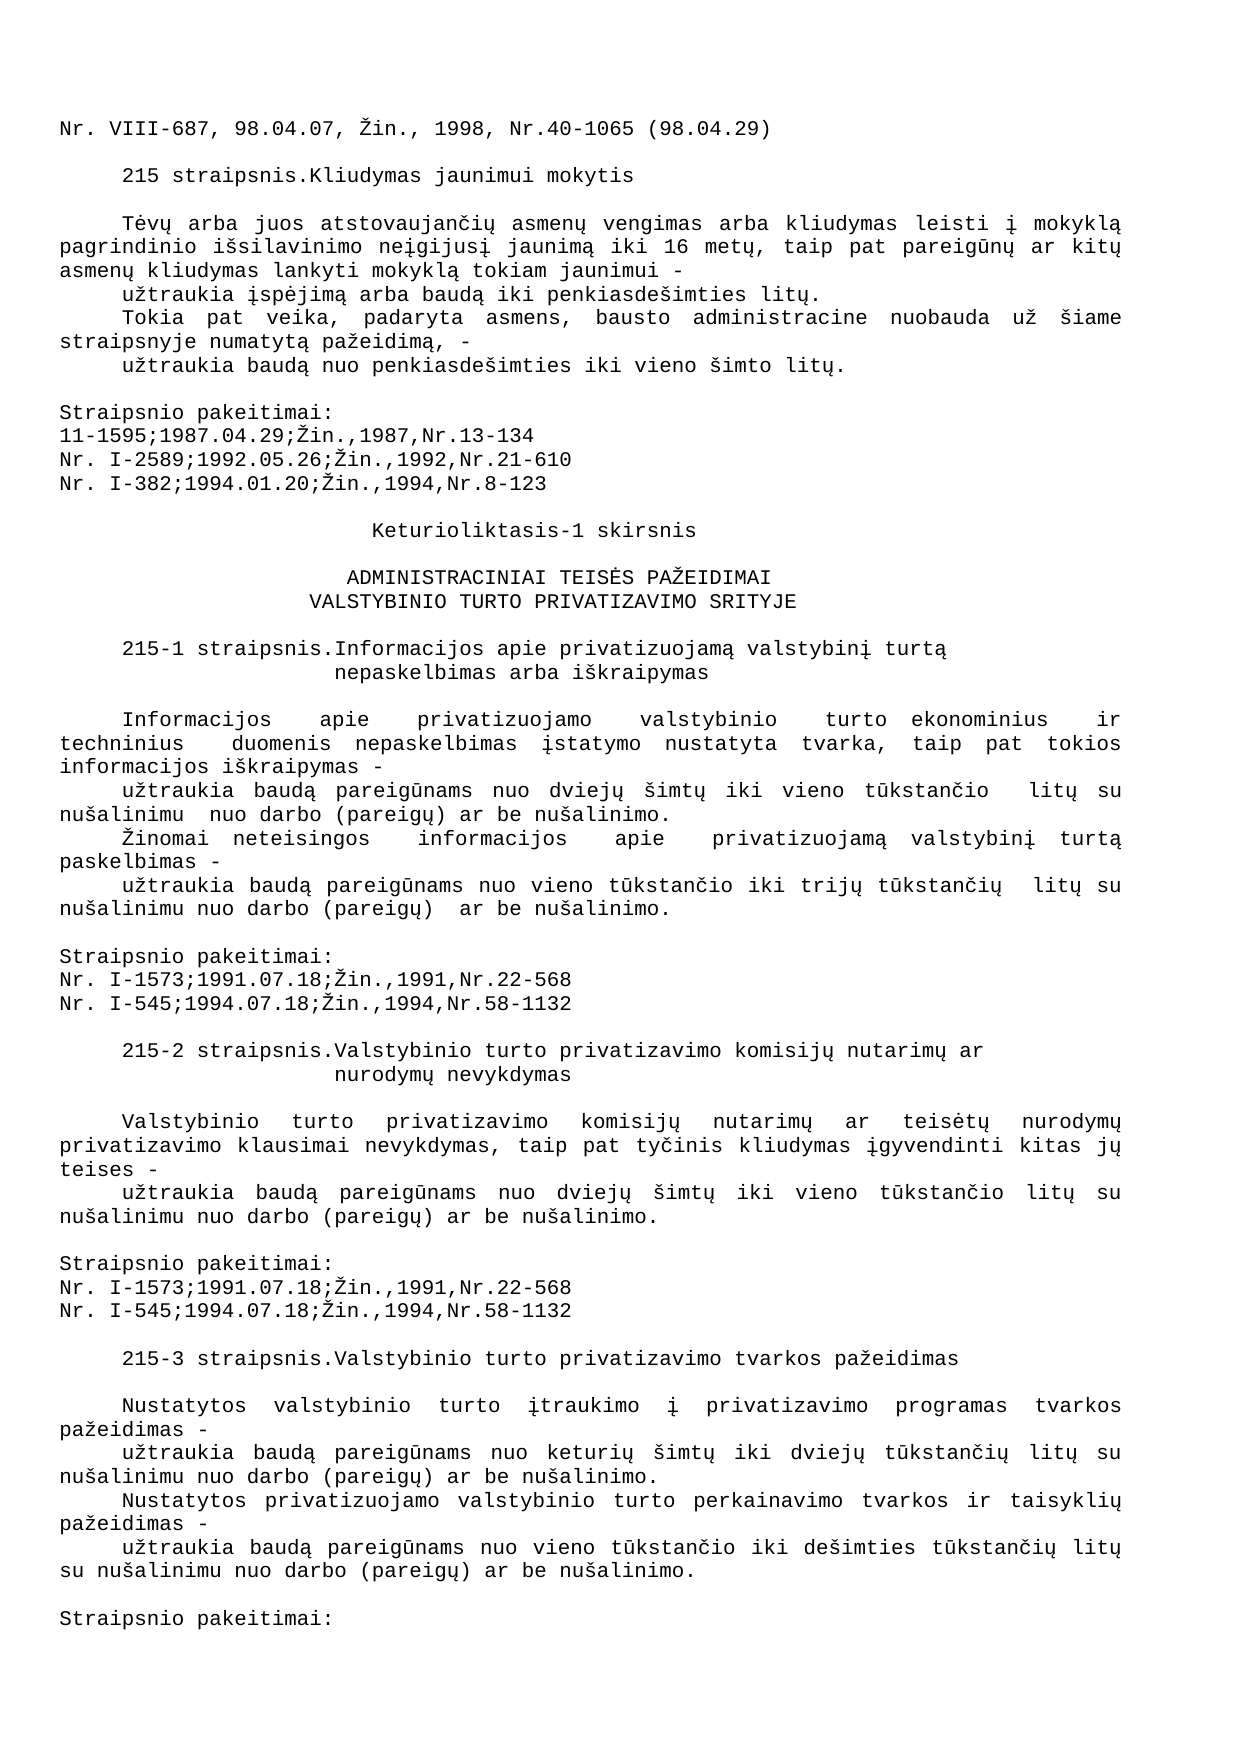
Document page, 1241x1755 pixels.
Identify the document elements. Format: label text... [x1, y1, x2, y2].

text užtraukia baudą nuo penkiasdešimties iki vieno šimto litų. [59, 354, 1122, 378]
text Straipsnio pakeitimai: [59, 1608, 1122, 1631]
text Nr. I-545;1994.07.18;Žin.,1994,Nr.58-1132 [59, 993, 1122, 1017]
text Nr. VIII-687, 98.04.07, Žin., 1998, Nr.40-1065 (98.04.29) [59, 118, 1122, 142]
text užtraukia baudą pareigūnams nuo vieno tūkstančio iki trijų tūkstančių litų su nušalinimu nuo darbo (pareigų) ar be nušalinimo. [59, 875, 1122, 922]
text 215-1 straipsnis.Informacijos apie privatizuojamą valstybinį turtą [59, 638, 1122, 662]
text užtraukia baudą pareigūnams nuo vieno tūkstančio iki dešimties tūkstančių litų su nušalinimu nuo darbo (pareigų) ar be nušalinimo. [59, 1537, 1122, 1584]
text Valstybinio turto privatizavimo komisijų nutarimų ar teisėtų nurodymų privatizavimo klausimai nevykdymas, taip pat tyčinis kliudymas įgyvendinti kitas jų teises - [59, 1111, 1122, 1182]
text Tokia pat veika, padaryta asmens, bausto administracine nuobauda už šiame straipsnyje numatytą pažeidimą, - [59, 307, 1122, 354]
text nepaskelbimas arba iškraipymas [59, 662, 1122, 686]
text Nr. I-1573;1991.07.18;Žin.,1991,Nr.22-568 [59, 969, 1122, 993]
text Nr. I-2589;1992.05.26;Žin.,1992,Nr.21-610 [59, 449, 1122, 473]
text Žinomai neteisingos informacijos apie privatizuojamą valstybinį turtą paskelbimas - [59, 827, 1122, 875]
text užtraukia įspėjimą arba baudą iki penkiasdešimties litų. [59, 284, 1122, 307]
text 215-2 straipsnis.Valstybinio turto privatizavimo komisijų nutarimų ar [59, 1040, 1122, 1064]
text Informacijos apie privatizuojamo valstybinio turto ekonominius ir techninius duomenis nepaskelbimas įstatymo nustatyta tvarka, taip pat tokios informacijos iškraipymas - [59, 709, 1122, 780]
text VALSTYBINIO TURTO PRIVATIZAVIMO SRITYJE [59, 591, 1122, 615]
text Keturioliktasis-1 skirsnis [59, 520, 1122, 544]
text užtraukia baudą pareigūnams nuo keturių šimtų iki dviejų tūkstančių litų su nušalinimu nuo darbo (pareigų) ar be nušalinimo. [59, 1442, 1122, 1489]
text Straipsnio pakeitimai: [59, 402, 1122, 426]
text Nustatytos valstybinio turto įtraukimo į privatizavimo programas tvarkos pažeidimas - [59, 1395, 1122, 1442]
text Nr. I-545;1994.07.18;Žin.,1994,Nr.58-1132 [59, 1300, 1122, 1324]
text Nr. I-382;1994.01.20;Žin.,1994,Nr.8-123 [59, 473, 1122, 496]
text 215 straipsnis.Kliudymas jaunimui mokytis [59, 165, 1122, 189]
text 11-1595;1987.04.29;Žin.,1987,Nr.13-134 [59, 426, 1122, 449]
text 215-3 straipsnis.Valstybinio turto privatizavimo tvarkos pažeidimas [59, 1348, 1122, 1371]
text Tėvų arba juos atstovaujančių asmenų vengimas arba kliudymas leisti į mokyklą pagrindinio išsilavinimo neįgijusį jaunimą iki 16 metų, taip pat pareigūnų ar kitų asmenų kliudymas lankyti mokyklą tokiam jaunimui - [59, 213, 1122, 284]
text Straipsnio pakeitimai: [59, 946, 1122, 969]
text Nr. I-1573;1991.07.18;Žin.,1991,Nr.22-568 [59, 1277, 1122, 1300]
text užtraukia baudą pareigūnams nuo dviejų šimtų iki vieno tūkstančio litų su nušalinimu nuo darbo (pareigų) ar be nušalinimo. [59, 1182, 1122, 1229]
text ADMINISTRACINIAI TEISĖS PAŽEIDIMAI [59, 567, 1122, 591]
text užtraukia baudą pareigūnams nuo dviejų šimtų iki vieno tūkstančio litų su nušalinimu nuo darbo (pareigų) ar be nušalinimo. [59, 780, 1122, 827]
text Nustatytos privatizuojamo valstybinio turto perkainavimo tvarkos ir taisyklių pažeidimas - [59, 1489, 1122, 1537]
text Straipsnio pakeitimai: [59, 1253, 1122, 1277]
text nurodymų nevykdymas [59, 1064, 1122, 1088]
